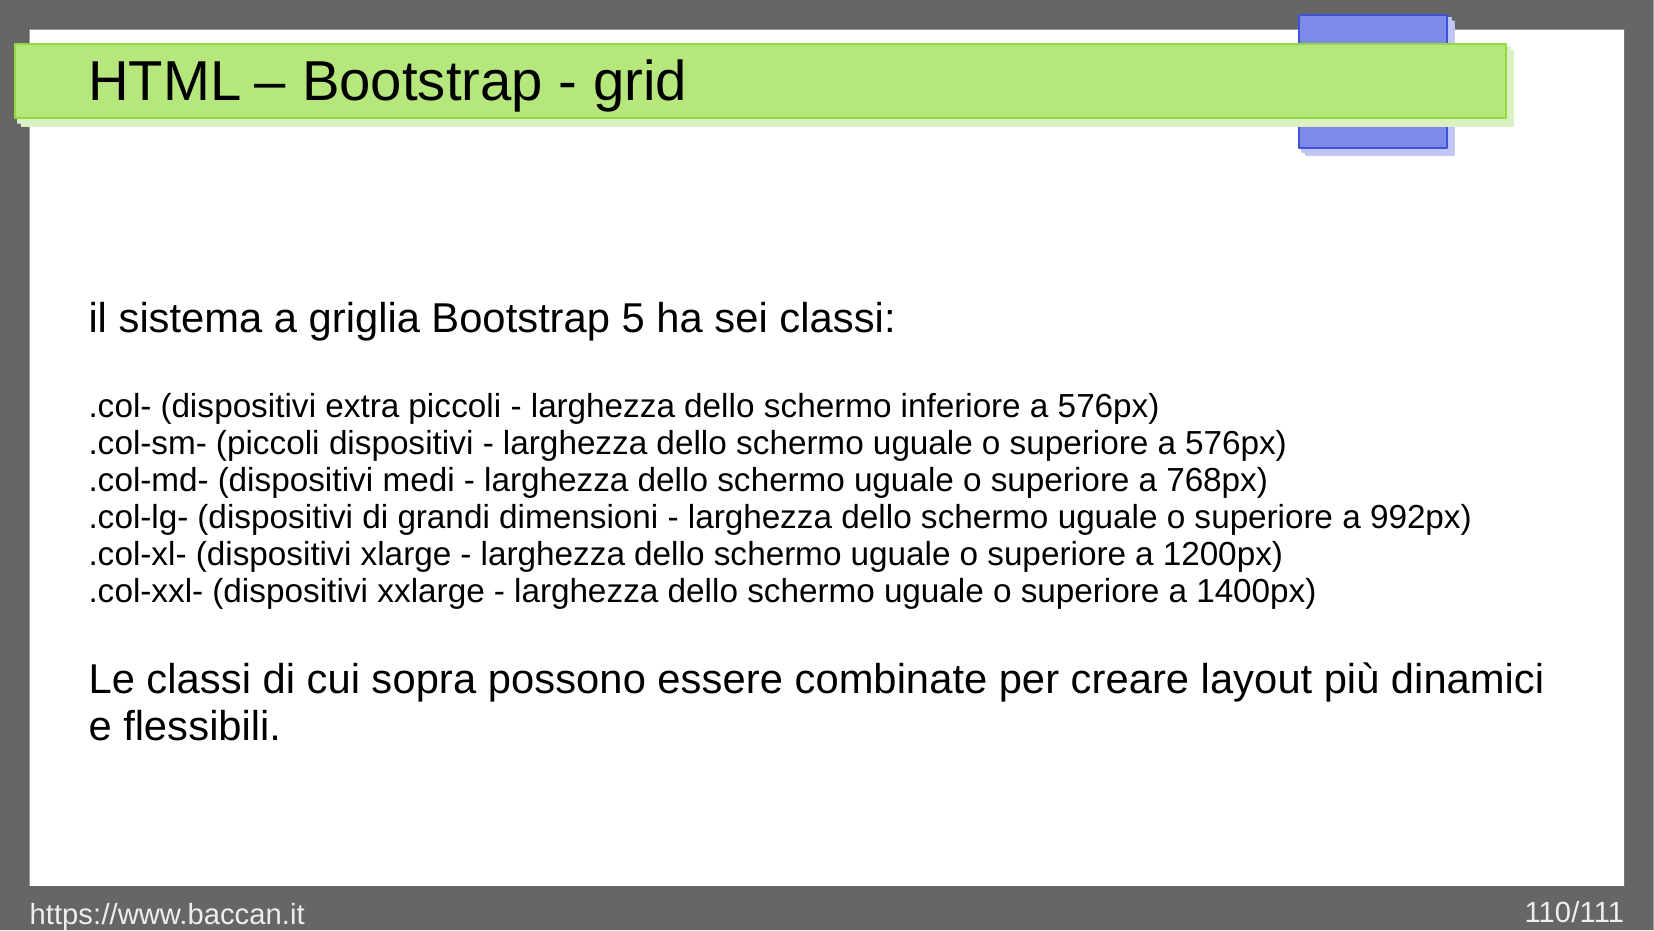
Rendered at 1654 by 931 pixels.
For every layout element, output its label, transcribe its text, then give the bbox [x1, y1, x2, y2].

text_box il sistema a griglia Bootstrap 5 ha sei classi: .col- (dispositivi extra piccoli - larghezza dello schermo inferiore a 576px) .col-sm- (piccoli dispositivi - larghezza dello schermo uguale o superiore a 576px) .col-md- (dispositivi medi - larghezza dello schermo uguale o superiore a 768px) .col-lg- (dispositivi di grandi dimensioni - larghezza dello schermo uguale o superiore a 992px) .col-xl- (dispositivi xlarge - larghezza dello schermo uguale o superiore a 1200px) .col-xxl- (dispositivi xxlarge - larghezza dello schermo uguale o superiore a 1400px) Le classi di cui sopra possono essere combinate per creare layout più dinamici e flessibili. [88, 157, 1565, 886]
title HTML – Bootstrap - grid [88, 44, 1506, 119]
